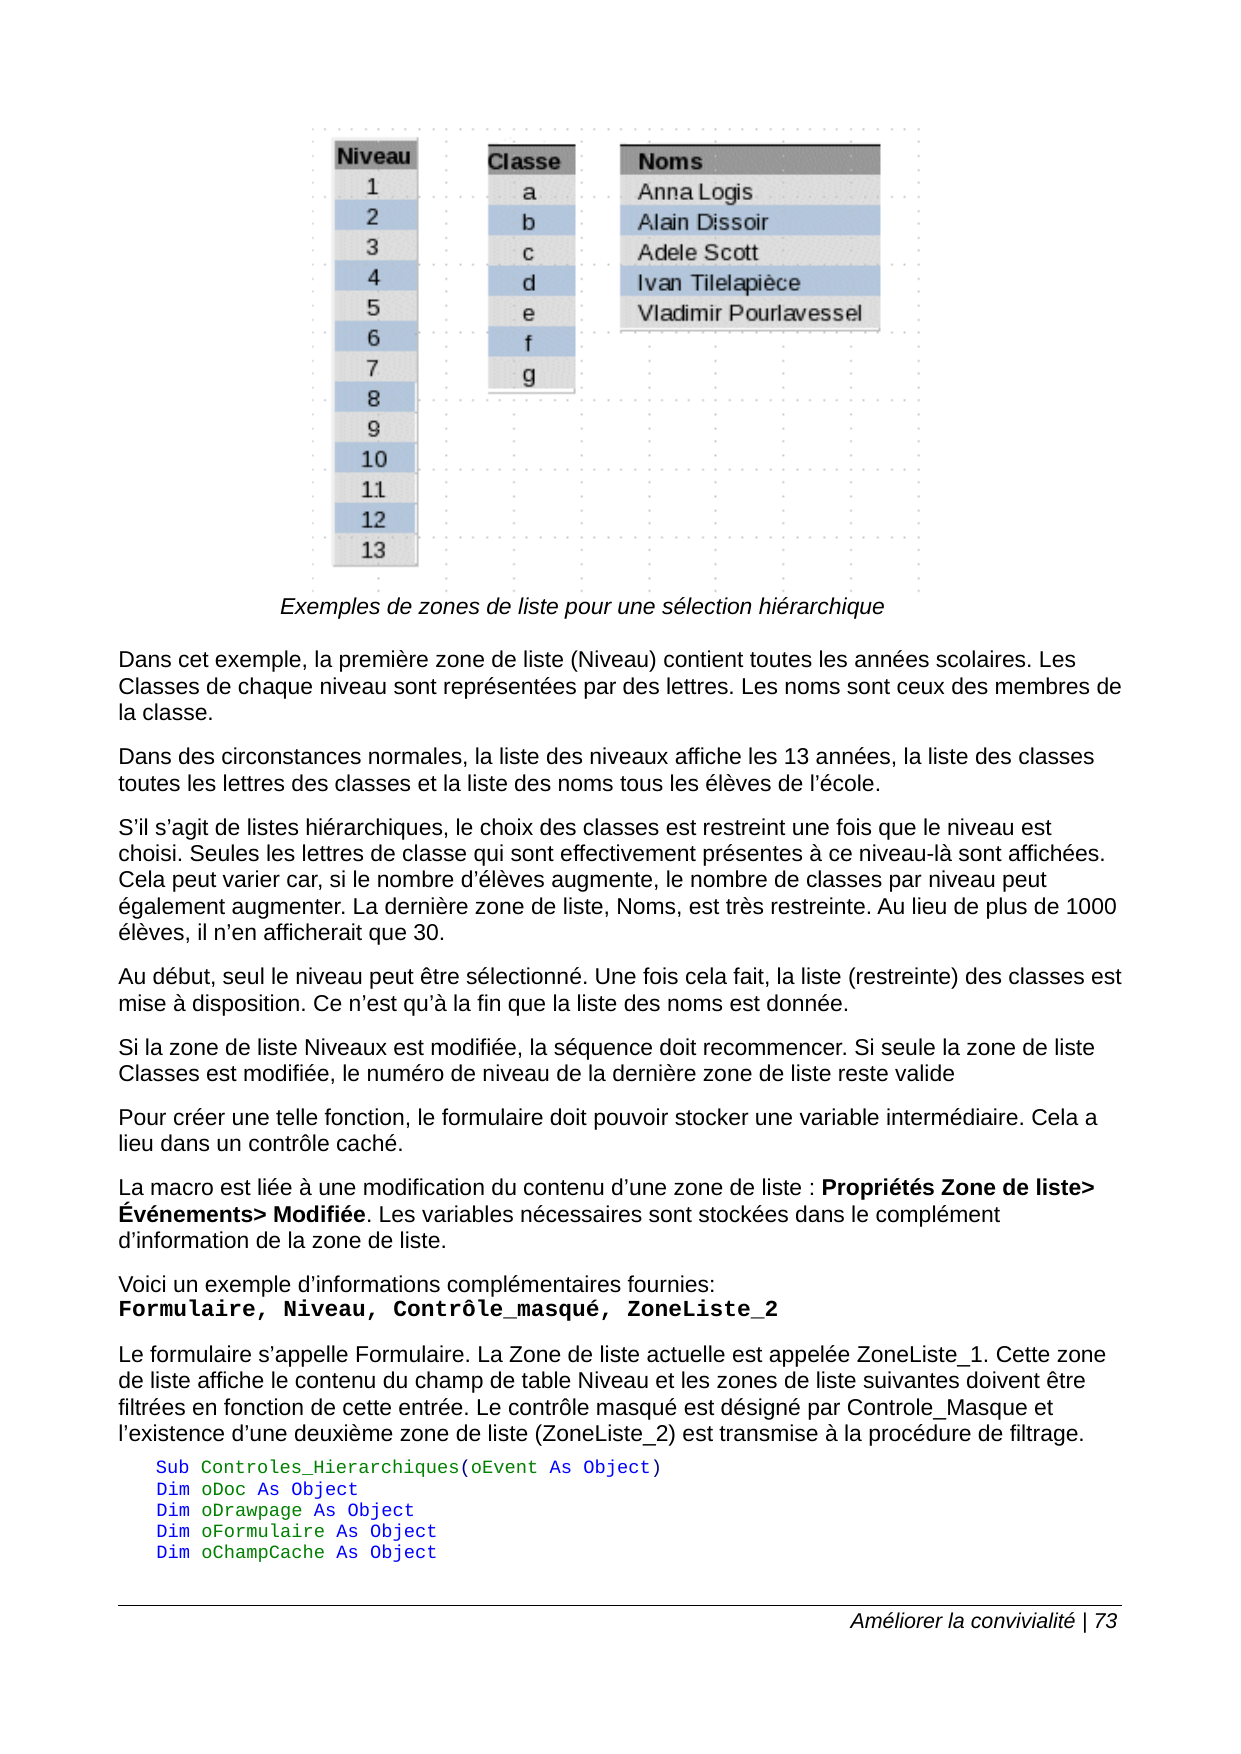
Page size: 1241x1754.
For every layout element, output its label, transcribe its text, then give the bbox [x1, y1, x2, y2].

text Le formulaire s’appelle Formulaire. La Zone de liste actuelle est appelée ZoneListe_1. Cette zone de liste affiche le contenu du champ de table Niveau et les zones de liste suivantes doivent être filtrées en fonction de cette entrée. Le contrôle masqué est désigné par Controle_Masque et l’existence d’une deuxième zone de liste (ZoneListe_2) est transmise à la procédure de filtrage. [118, 1341, 1122, 1447]
text Dans cet exemple, la première zone de liste (Niveau) contient toutes les années scolaires. Les Classes de chaque niveau sont représentées par des lettres. Les noms sont ceux des membres de la classe. [118, 646, 1122, 726]
picture [312, 118, 928, 594]
text Dim oDoc As Object [156, 1479, 1122, 1501]
text Exemples de zones de liste pour une sélection hiérarchique [280, 594, 961, 620]
text Dans des circonstances normales, la liste des niveaux affiche les 13 années, la liste des classes toutes les lettres des classes et la liste des noms tous les élèves de l’école. [118, 743, 1122, 796]
text Dim oDrawpage As Object [156, 1501, 1122, 1522]
text Sub Controles_Hierarchiques(oEvent As Object) [156, 1458, 1122, 1479]
text Voici un exemple d’informations complémentaires fournies: Formulaire, Niveau, Contrôle_masqué, ZoneListe_2 [118, 1271, 1122, 1323]
text Si la zone de liste Niveaux est modifiée, la séquence doit recommencer. Si seule la zone de liste Classes est modifiée, le numéro de niveau de la dernière zone de liste reste valide [118, 1033, 1122, 1086]
text Dim oChampCache As Object [156, 1543, 1122, 1564]
text La macro est liée à une modification du contenu d’une zone de liste : Propriétés Zone de liste> Événements> Modifiée. Les variables nécessaires sont stockées dans le complément d’information de la zone de liste. [118, 1174, 1122, 1253]
text S’il s’agit de listes hiérarchiques, le choix des classes est restreint une fois que le niveau est choisi. Seules les lettres de classe qui sont effectivement présentes à ce niveau-là sont affichées. Cela peut varier car, si le nombre d’élèves augmente, le nombre de classes par niveau peut également augmenter. La dernière zone de liste, Noms, est très restreinte. Au lieu de plus de 1000 élèves, il n’en afficherait que 30. [118, 814, 1122, 945]
text Pour créer une telle fonction, le formulaire doit pouvoir stocker une variable intermédiaire. Cela a lieu dans un contrôle caché. [118, 1104, 1122, 1157]
text Dim oFormulaire As Object [156, 1522, 1122, 1543]
text Au début, seul le niveau peut être sélectionné. Une fois cela fait, la liste (restreinte) des classes est mise à disposition. Ce n’est qu’à la fin que la liste des noms est donnée. [118, 963, 1122, 1016]
